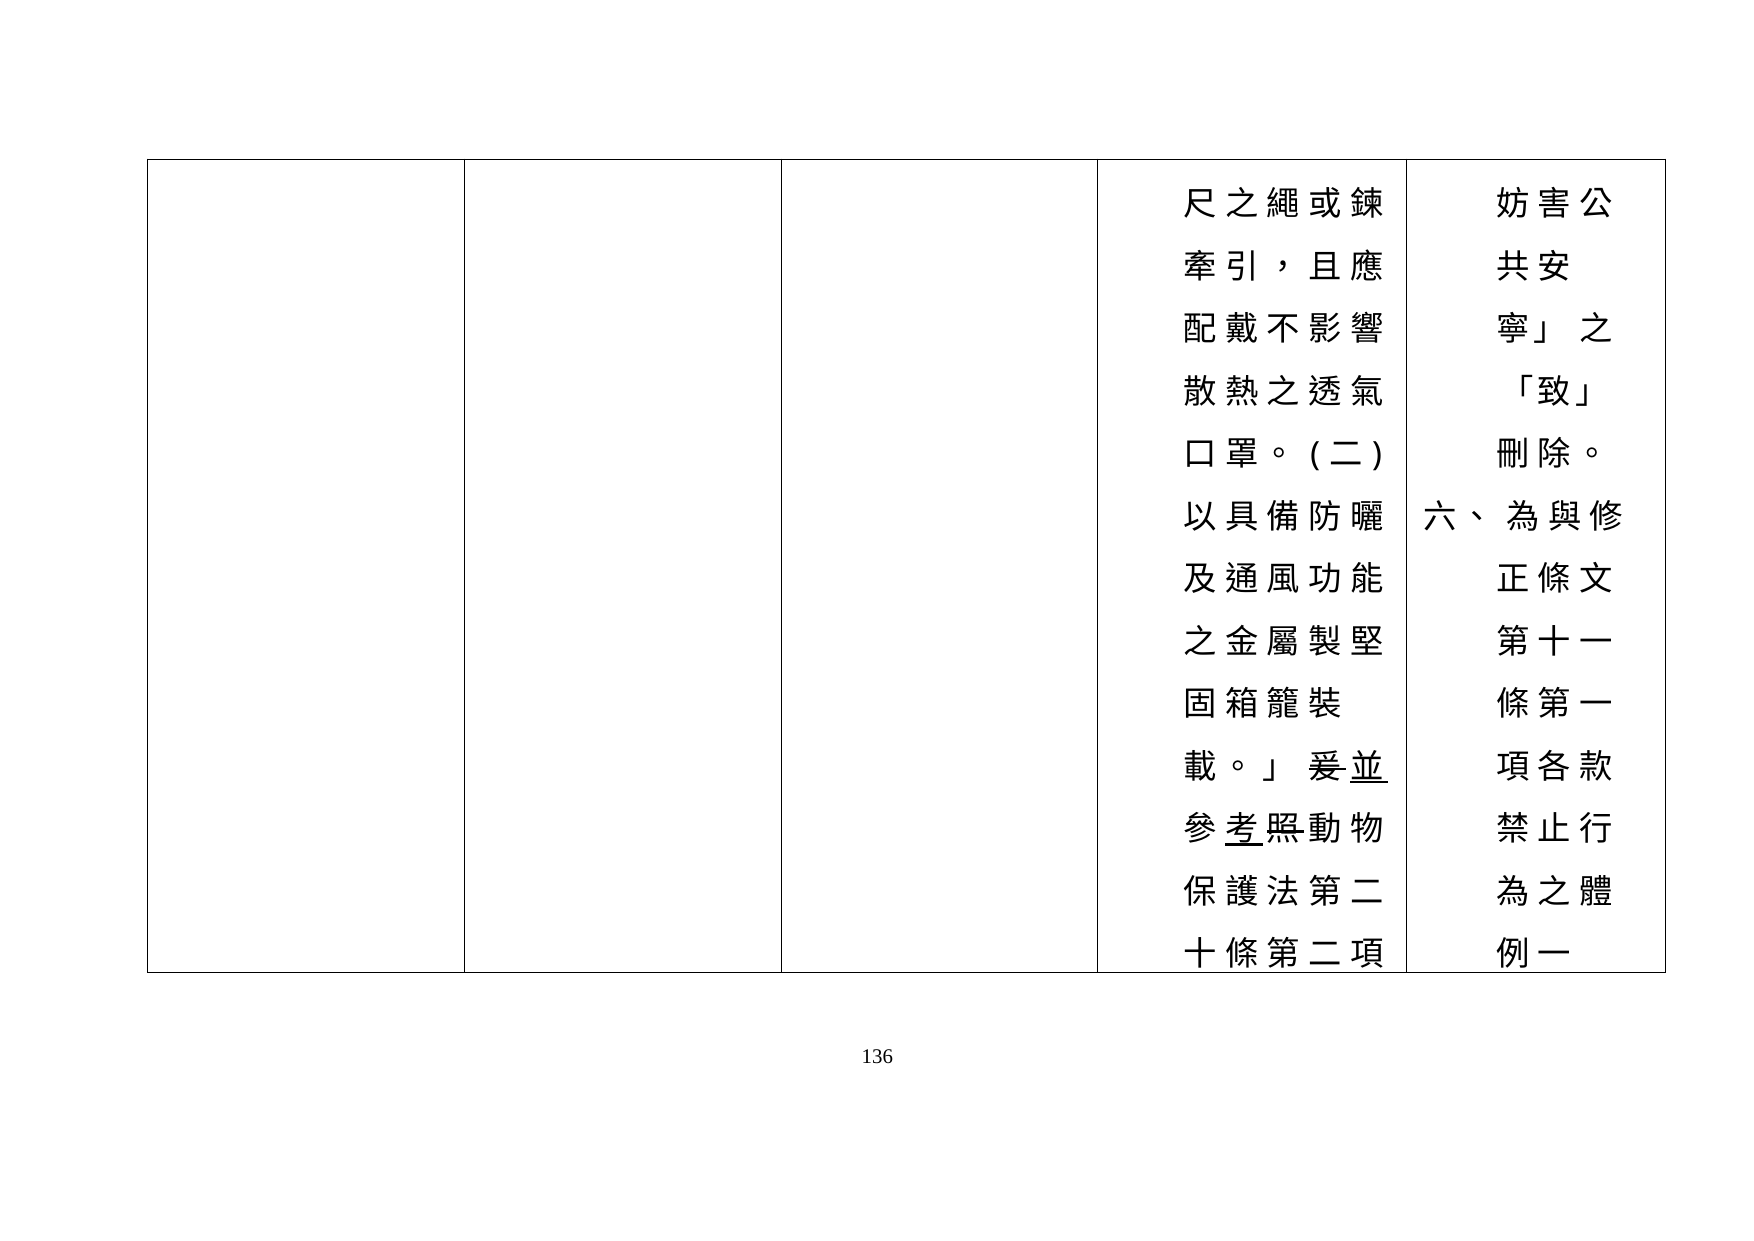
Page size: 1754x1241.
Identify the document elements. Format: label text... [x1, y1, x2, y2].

table_cell [465, 160, 781, 972]
table_cell [148, 160, 464, 972]
table_cell 妨害公共安寧」之「致」刪除。 六、為與修正條文第十一條第一項各款禁止行為之體例一 [1407, 160, 1665, 972]
table_cell 尺之繩或鍊牽引，且應配戴不影響散熱之透氣口罩。(二)以具備防曬及通風功能之金屬製堅固箱籠裝載。」爰並參考照動物保護法第二十條第二項 [1098, 160, 1406, 972]
table_cell [782, 160, 1097, 972]
